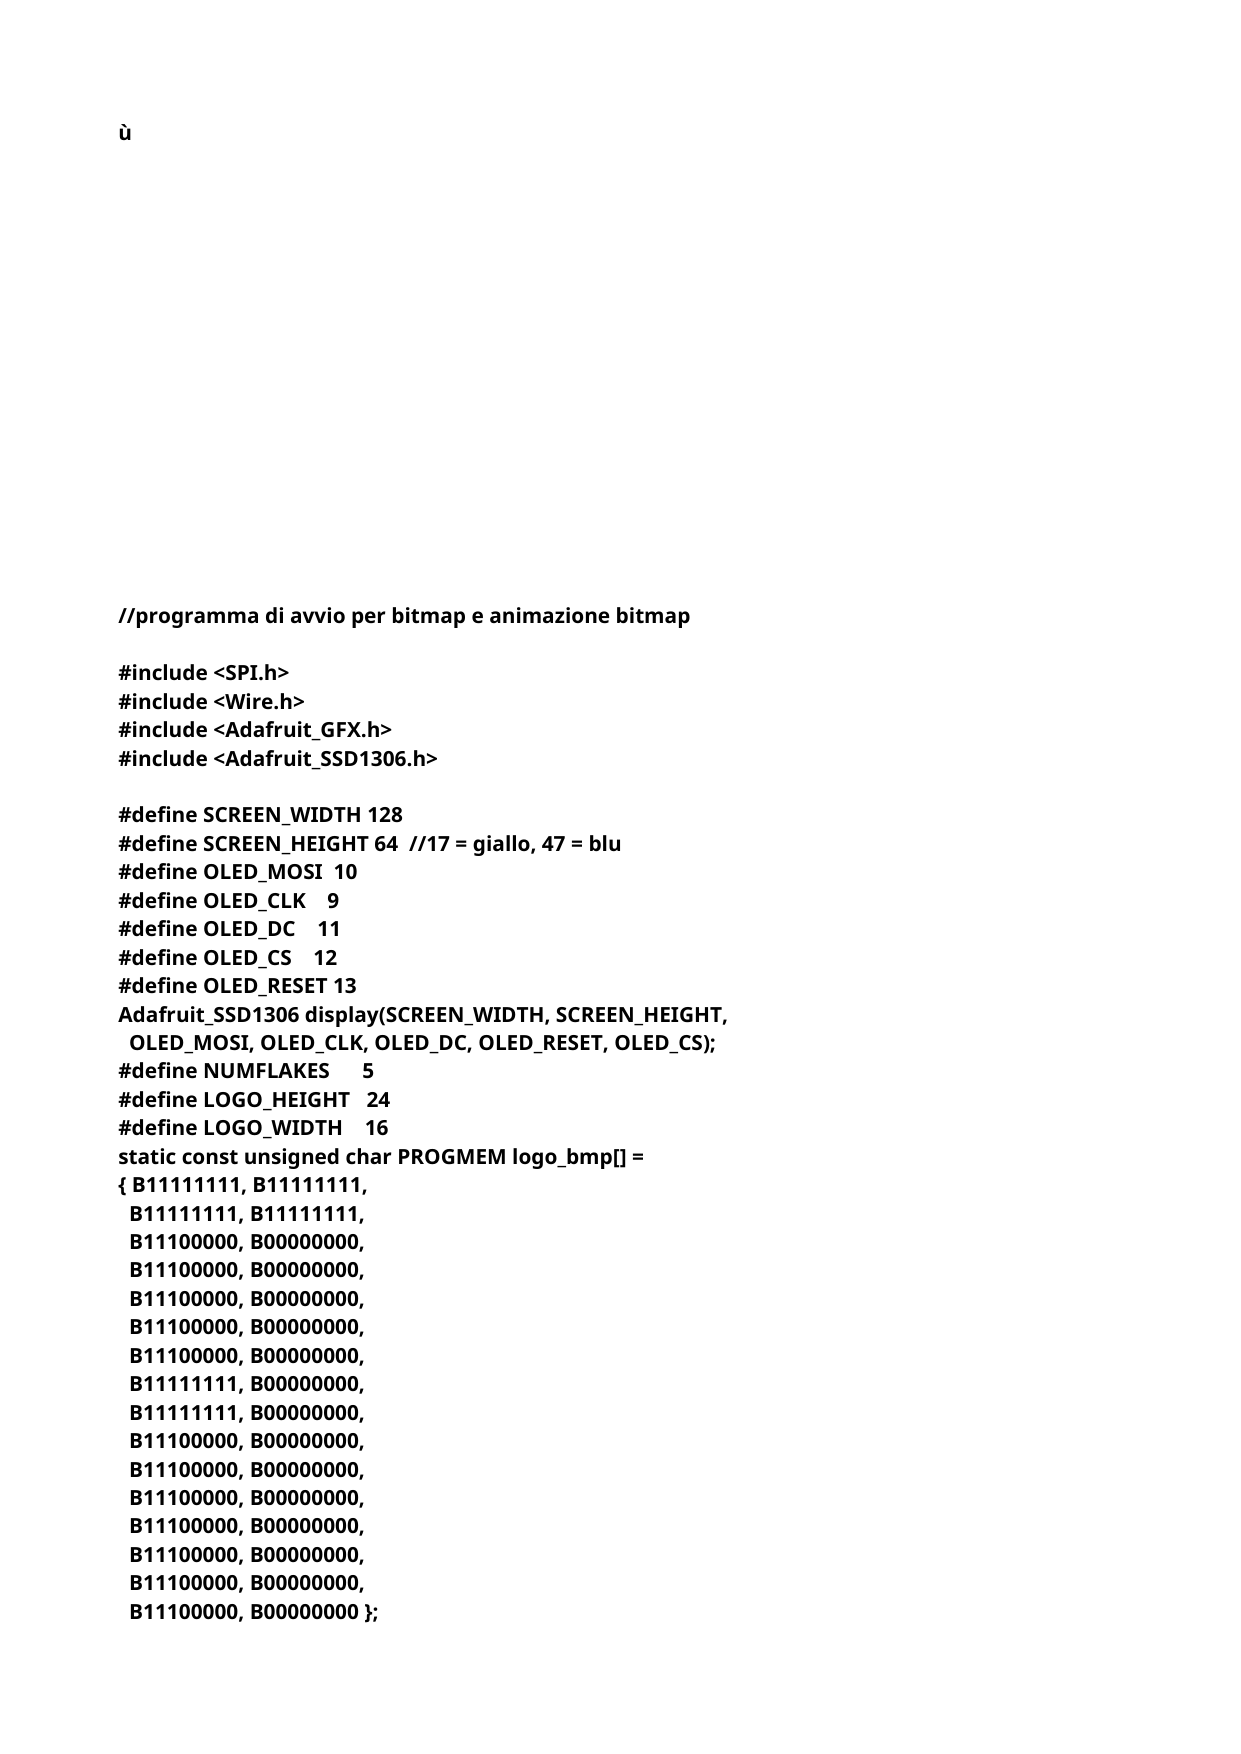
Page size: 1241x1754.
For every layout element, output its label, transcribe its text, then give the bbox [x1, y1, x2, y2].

text #define SCREEN_HEIGHT 64 //17 = giallo, 47 = blu [118, 829, 1122, 857]
text #define OLED_MOSI 10 [118, 857, 1122, 886]
text #define SCREEN_WIDTH 128 [118, 801, 1122, 829]
text B11100000, B00000000, [118, 1426, 1122, 1455]
text B11100000, B00000000 }; [118, 1597, 1122, 1625]
text #define LOGO_HEIGHT 24 [118, 1085, 1122, 1113]
text B11100000, B00000000, [118, 1284, 1122, 1312]
text B11100000, B00000000, [118, 1568, 1122, 1597]
text #include <SPI.h> [118, 658, 1122, 687]
text B11100000, B00000000, [118, 1312, 1122, 1341]
text B11111111, B00000000, [118, 1398, 1122, 1426]
text B11111111, B11111111, [118, 1199, 1122, 1227]
text Adafruit_SSD1306 display(SCREEN_WIDTH, SCREEN_HEIGHT, [118, 1000, 1122, 1028]
text B11100000, B00000000, [118, 1341, 1122, 1369]
text #define OLED_RESET 13 [118, 971, 1122, 1000]
text #include <Wire.h> [118, 687, 1122, 715]
text #define OLED_CLK 9 [118, 886, 1122, 914]
text #include <Adafruit_GFX.h> [118, 715, 1122, 744]
text #define LOGO_WIDTH 16 [118, 1113, 1122, 1142]
text #include <Adafruit_SSD1306.h> [118, 744, 1122, 772]
text B11111111, B00000000, [118, 1369, 1122, 1398]
text ù [118, 118, 1122, 147]
text #define OLED_CS 12 [118, 943, 1122, 971]
text B11100000, B00000000, [118, 1455, 1122, 1483]
text { B11111111, B11111111, [118, 1170, 1122, 1199]
text B11100000, B00000000, [118, 1540, 1122, 1568]
text B11100000, B00000000, [118, 1512, 1122, 1540]
text #define OLED_DC 11 [118, 914, 1122, 943]
text //programma di avvio per bitmap e animazione bitmap [118, 602, 1122, 630]
text B11100000, B00000000, [118, 1256, 1122, 1284]
text OLED_MOSI, OLED_CLK, OLED_DC, OLED_RESET, OLED_CS); [118, 1028, 1122, 1057]
text #define NUMFLAKES 5 [118, 1057, 1122, 1085]
text B11100000, B00000000, [118, 1227, 1122, 1256]
text static const unsigned char PROGMEM logo_bmp[] = [118, 1142, 1122, 1170]
text B11100000, B00000000, [118, 1483, 1122, 1512]
